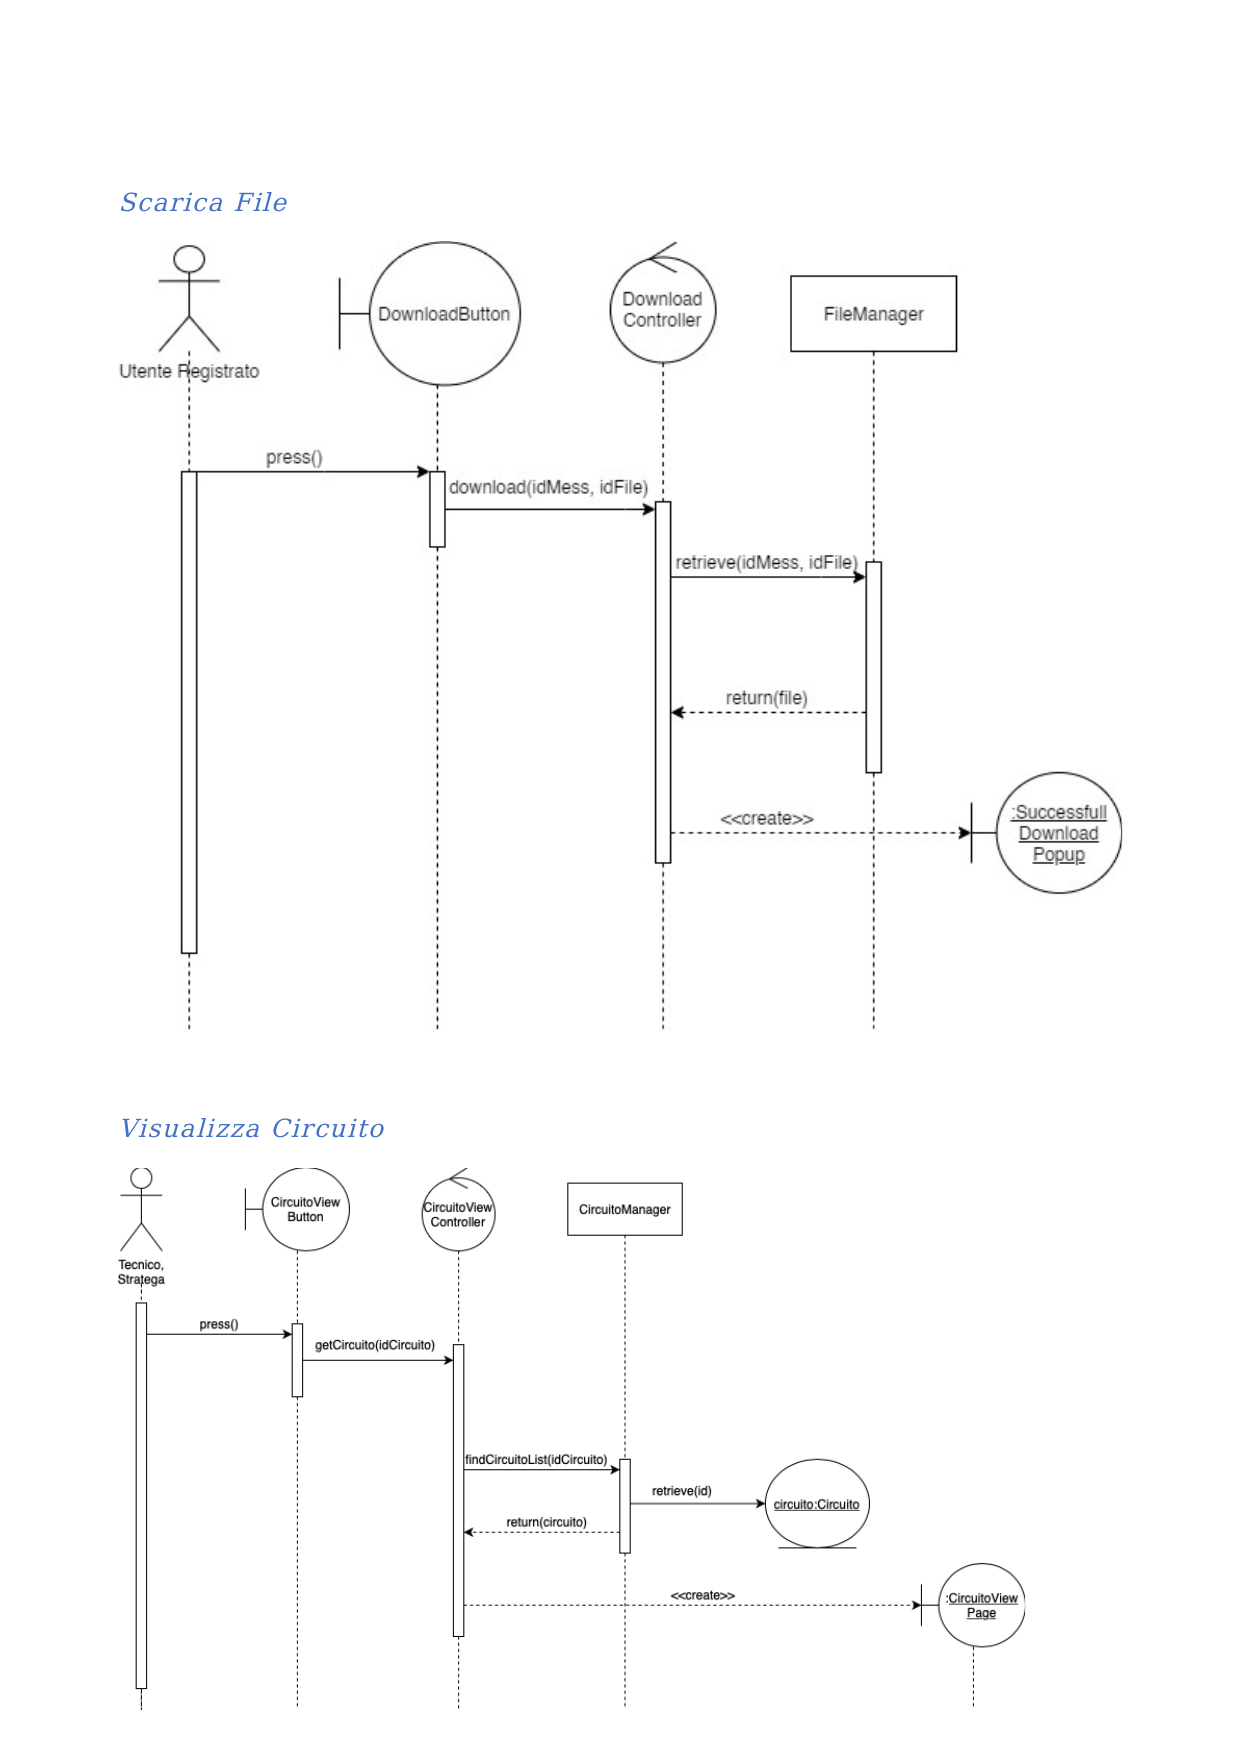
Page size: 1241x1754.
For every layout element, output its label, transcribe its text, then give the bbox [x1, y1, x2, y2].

subtitle Scarica File [118, 187, 1122, 217]
picture [118, 1168, 1026, 1711]
picture [118, 241, 1123, 1031]
subtitle Visualizza Circuito [118, 1113, 1122, 1143]
